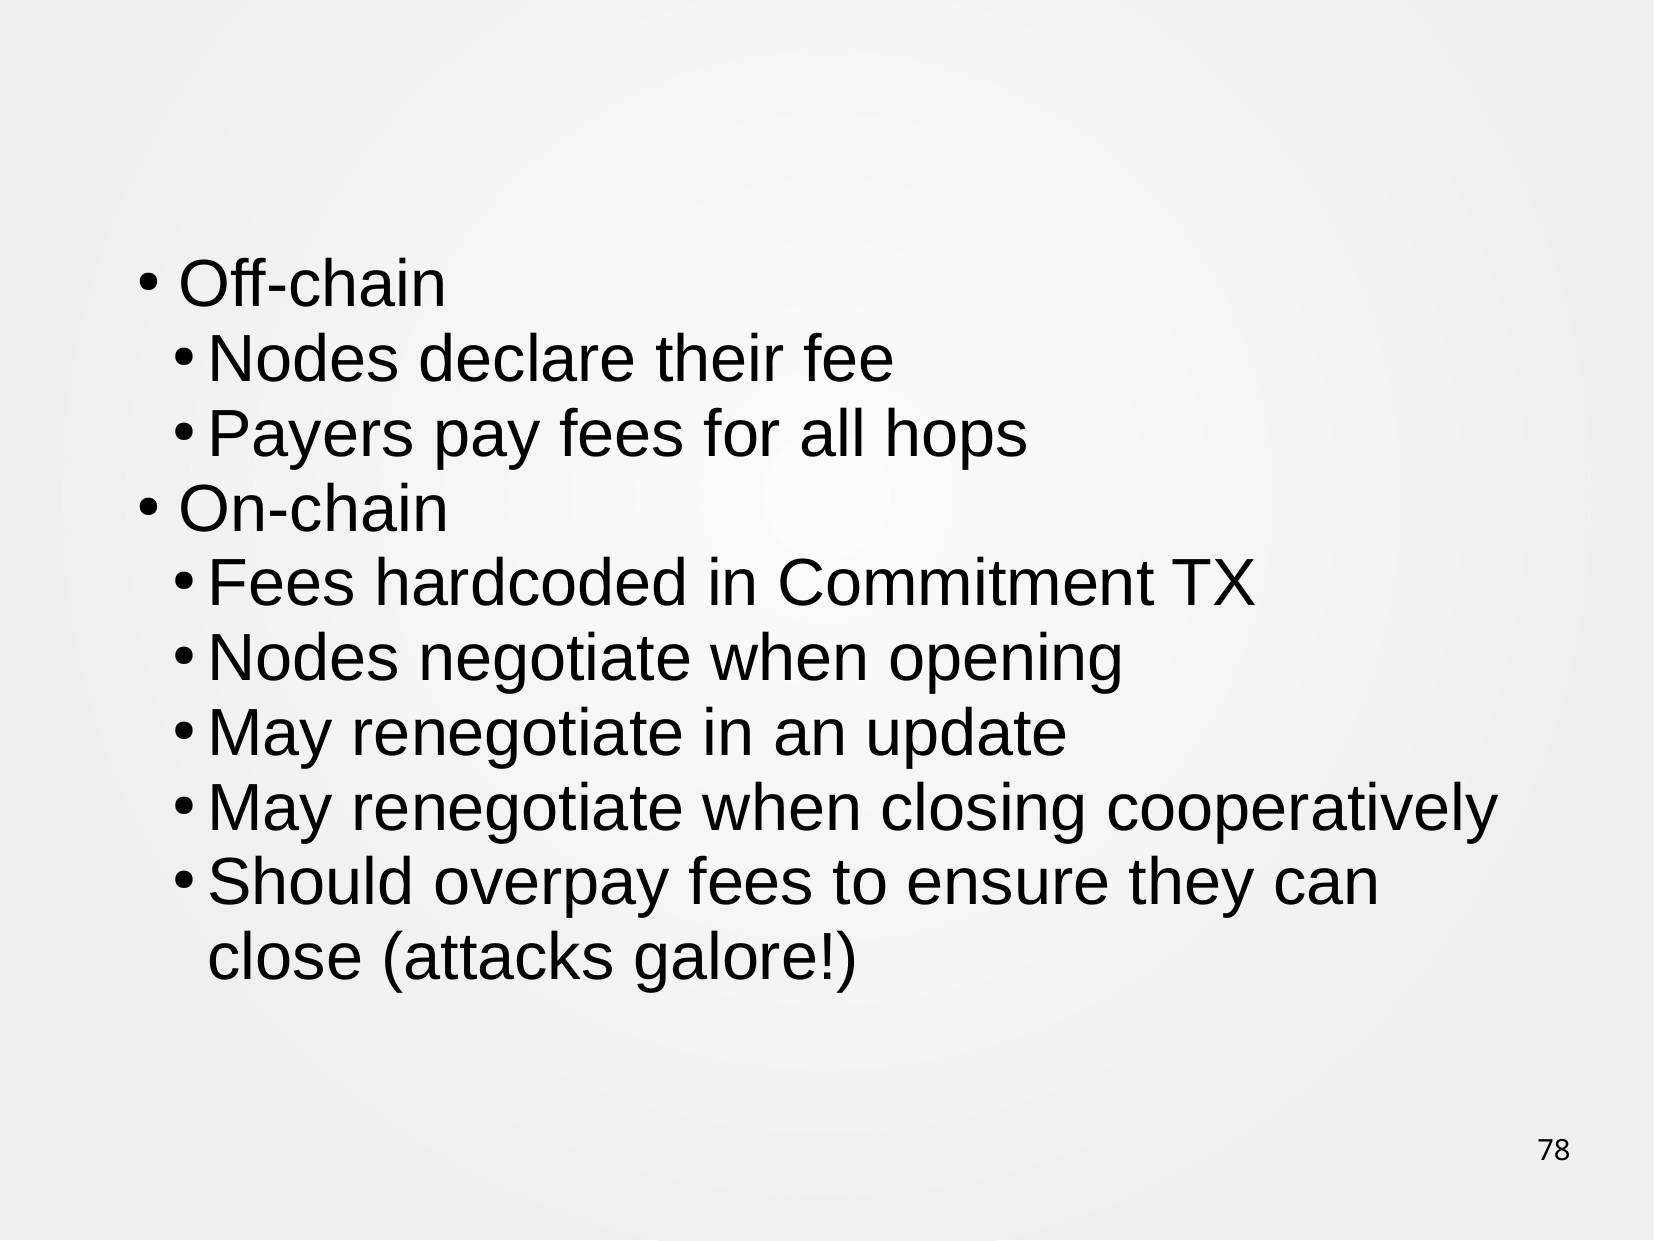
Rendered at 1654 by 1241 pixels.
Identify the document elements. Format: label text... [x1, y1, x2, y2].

text_box Off-chain Nodes declare their fee Payers pay fees for all hops On-chain Fees hardcoded in Commitment TX Nodes negotiate when opening May renegotiate in an update May renegotiate when closing cooperatively Should overpay fees to ensure they can close (attacks galore!) [121, 238, 1532, 1002]
